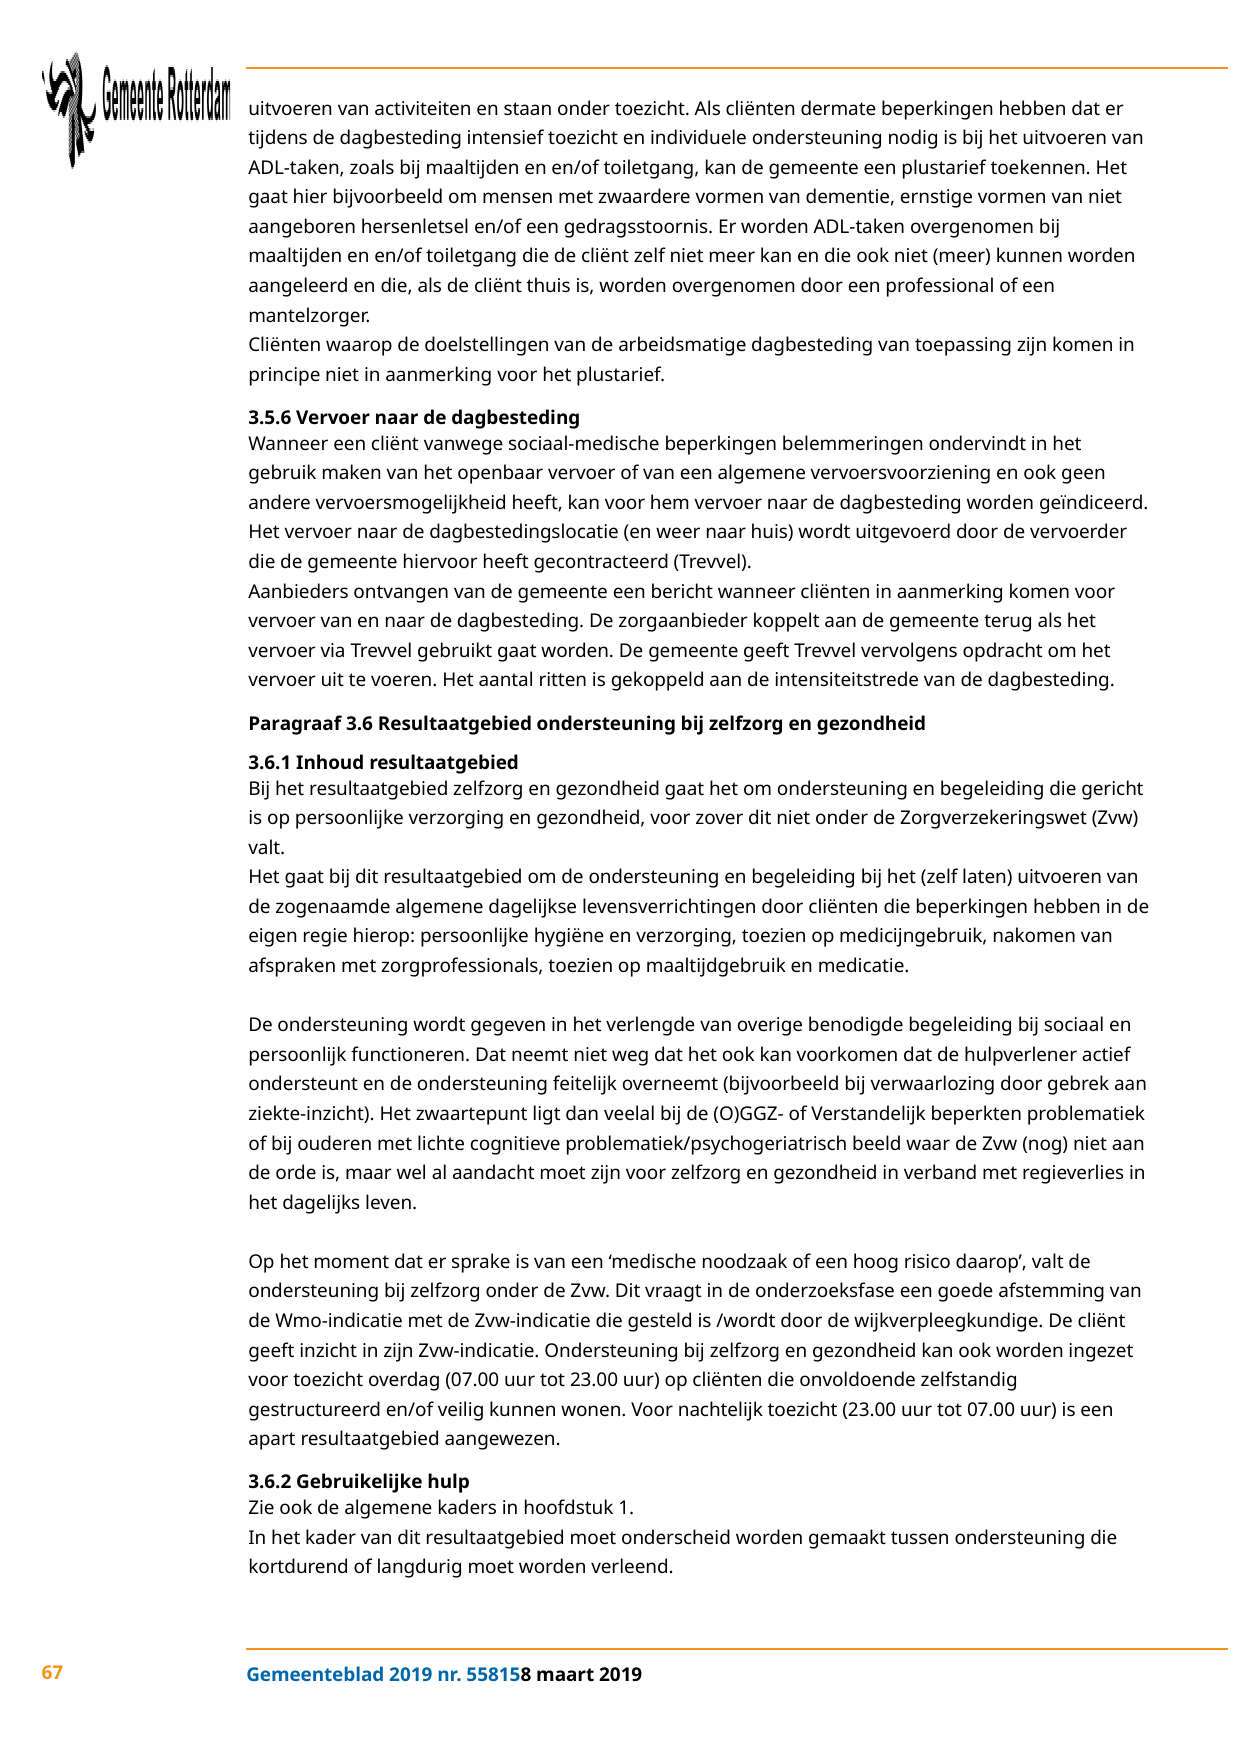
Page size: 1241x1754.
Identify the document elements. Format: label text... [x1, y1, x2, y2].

text De ondersteuning wordt gegeven in het verlengde van overige benodigde begeleiding bij sociaal en persoonlijk functioneren. Dat neemt niet weg dat het ook kan voorkomen dat de hulpverlener actief ondersteunt en de ondersteuning feitelijk overneemt (bijvoorbeeld bij verwaarlozing door gebrek aan ziekte-inzicht). Het zwaartepunt ligt dan veelal bij de (O)GGZ- of Verstandelijk beperkten problematiek of bij ouderen met lichte cognitieve problematiek/psychogeriatrisch beeld waar de Zvw (nog) niet aan de orde is, maar wel al aandacht moet zijn voor zelfzorg en gezondheid in verband met regieverlies in het dagelijks leven. [248, 1011, 1152, 1214]
text Het vervoer naar de dagbestedingslocatie (en weer naar huis) wordt uitgevoerd door de vervoerder die de gemeente hiervoor heeft gecontracteerd (Trevvel). [248, 519, 1152, 574]
text uitvoeren van activiteiten en staan onder toezicht. Als cliënten dermate beperkingen hebben dat er tijdens de dagbesteding intensief toezicht en individuele ondersteuning nodig is bij het uitvoeren van ADL-taken, zoals bij maaltijden en en/of toiletgang, kan de gemeente een plustarief toekennen. Het gaat hier bijvoorbeeld om mensen met zwaardere vormen van dementie, ernstige vormen van niet aangeboren hersenletsel en/of een gedragsstoornis. Er worden ADL-taken overgenomen bij maaltijden en en/of toiletgang die de cliënt zelf niet meer kan en die ook niet (meer) kunnen worden aangeleerd en die, als de cliënt thuis is, worden overgenomen door een professional of een mantelzorger. [248, 95, 1152, 328]
text Op het moment dat er sprake is van een ‘medische noodzaak of een hoog risico daarop’, valt de ondersteuning bij zelfzorg onder de Zvw. Dit vraagt in de onderzoeksfase een goede afstemming van de Wmo-indicatie met de Zvw-indicatie die gesteld is /wordt door de wijkverpleegkundige. De cliënt geeft inzicht in zijn Zvw-indicatie. Ondersteuning bij zelfzorg en gezondheid kan ook worden ingezet voor toezicht overdag (07.00 uur tot 23.00 uur) op cliënten die onvoldoende zelfstandig gestructureerd en/of veilig kunnen wonen. Voor nachtelijk toezicht (23.00 uur tot 07.00 uur) is een apart resultaatgebied aangewezen. [248, 1248, 1152, 1451]
text Aanbieders ontvangen van de gemeente een bericht wanneer cliënten in aanmerking komen voor vervoer van en naar de dagbesteding. De zorgaanbieder koppelt aan de gemeente terug als het vervoer via Trevvel gebruikt gaat worden. De gemeente geeft Trevvel vervolgens opdracht om het vervoer uit te voeren. Het aantal ritten is gekoppeld aan de intensiteitstrede van de dagbesteding. [248, 578, 1152, 692]
text Bij het resultaatgebied zelfzorg en gezondheid gaat het om ondersteuning en begeleiding die gericht is op persoonlijke verzorging en gezondheid, voor zover dit niet onder de Zorgverzekeringswet (Zvw) valt. [248, 775, 1152, 859]
text Cliënten waarop de doelstellingen van de arbeidsmatige dagbesteding van toepassing zijn komen in principe niet in aanmerking voor het plustarief. [248, 331, 1152, 387]
text 3.6.2 Gebruikelijke hulp [248, 1469, 1152, 1494]
picture [41, 47, 231, 172]
text 3.5.6 Vervoer naar de dagbesteding [248, 404, 1152, 430]
text Paragraaf 3.6 Resultaatgebied ondersteuning bij zelfzorg en gezondheid [248, 710, 1152, 735]
text Wanneer een cliënt vanwege sociaal-medische beperkingen belemmeringen ondervindt in het gebruik maken van het openbaar vervoer of van een algemene vervoersvoorziening en ook geen andere vervoersmogelijkheid heeft, kan voor hem vervoer naar de dagbesteding worden geïndiceerd. [248, 430, 1152, 515]
text 3.6.1 Inhoud resultaatgebied [248, 749, 1152, 775]
text In het kader van dit resultaatgebied moet onderscheid worden gemaakt tussen ondersteuning die kortdurend of langdurig moet worden verleend. [248, 1524, 1152, 1579]
text Het gaat bij dit resultaatgebied om de ondersteuning en begeleiding bij het (zelf laten) uitvoeren van de zogenaamde algemene dagelijkse levensverrichtingen door cliënten die beperkingen hebben in de eigen regie hierop: persoonlijke hygiëne en verzorging, toezien op medicijngebruik, nakomen van afspraken met zorgprofessionals, toezien op maaltijdgebruik en medicatie. [248, 863, 1152, 978]
text Zie ook de algemene kaders in hoofdstuk 1. [248, 1494, 1152, 1520]
